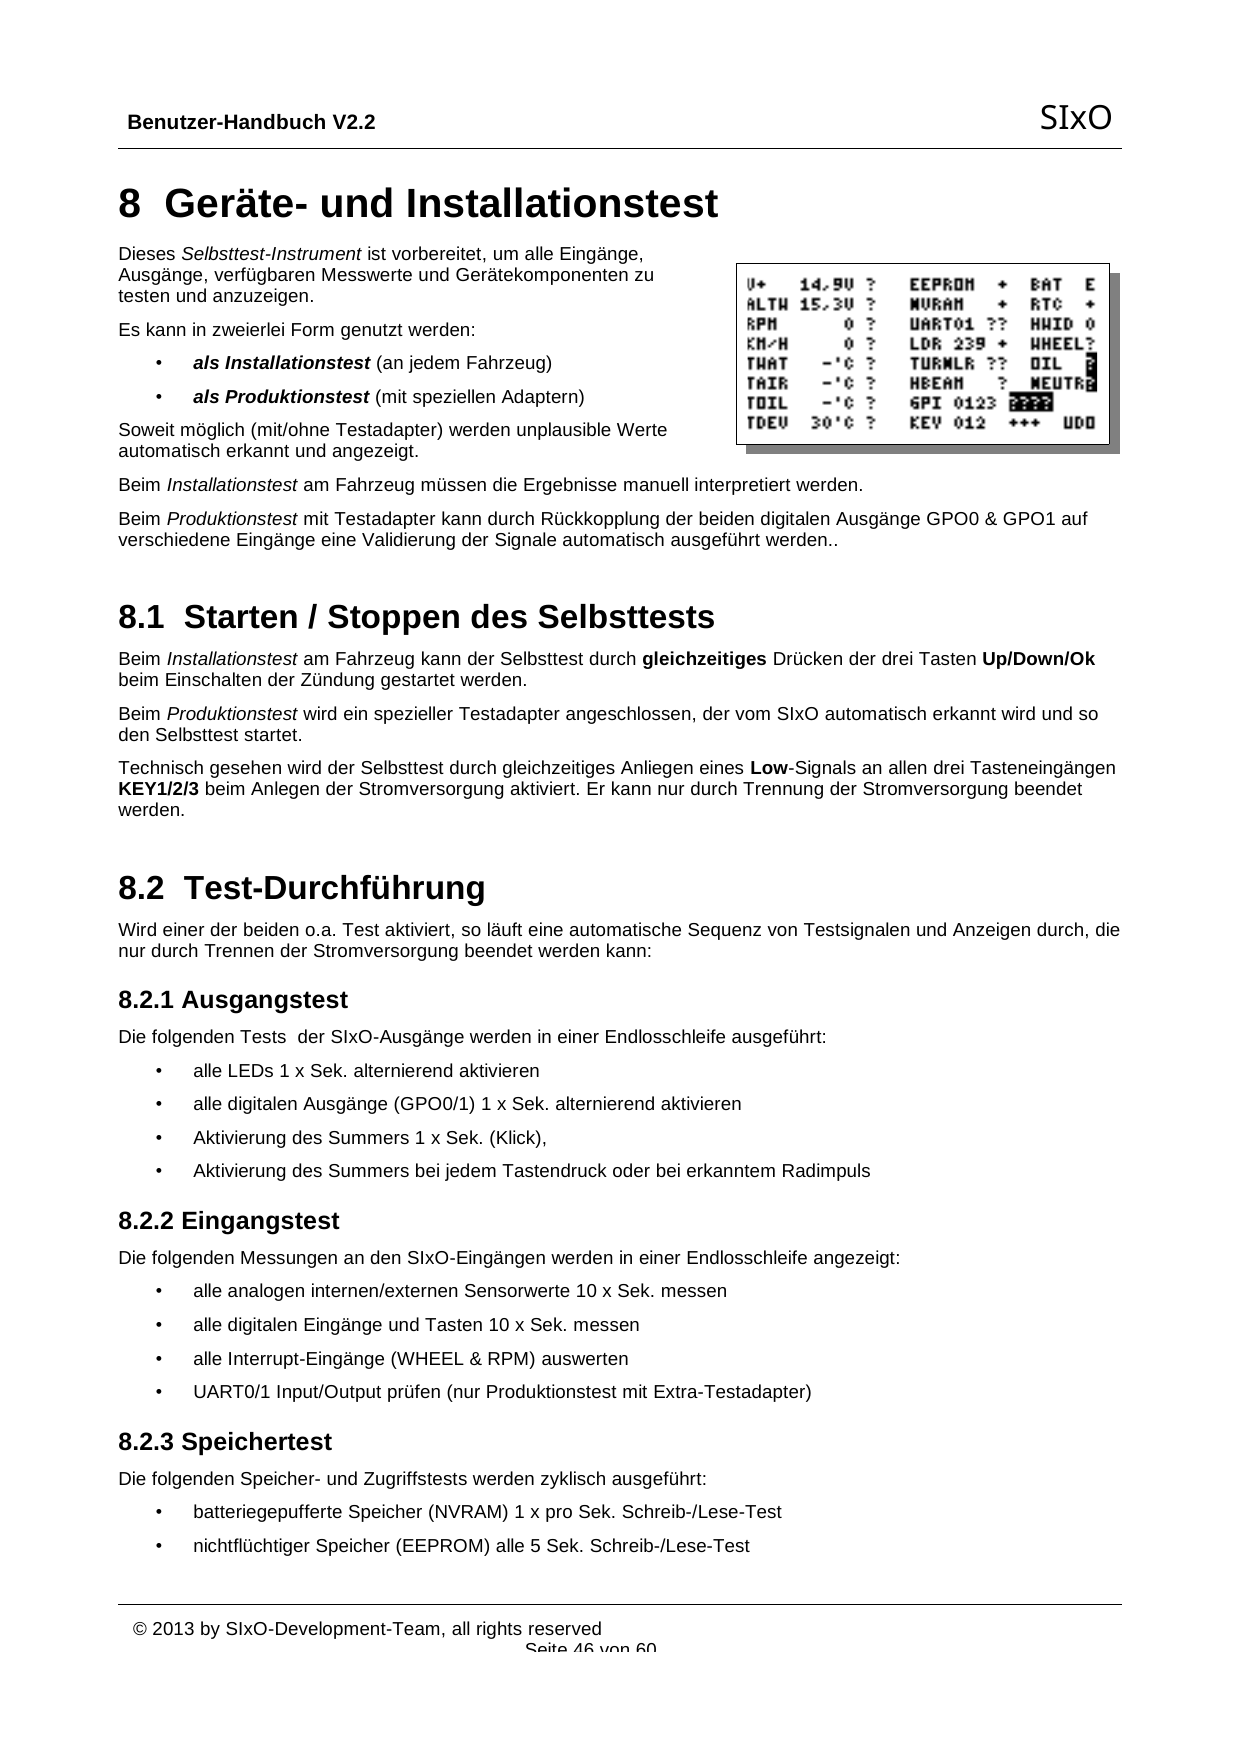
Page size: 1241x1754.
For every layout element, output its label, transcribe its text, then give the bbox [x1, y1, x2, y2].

list alle Interrupt-Eingänge (WHEEL & RPM) auswerten [156, 1348, 1122, 1369]
subtitle Starten / Stoppen des Selbsttests [118, 598, 1122, 636]
list batteriegepufferte Speicher (NVRAM) 1 x pro Sek. Schreib-/Lese-Test [156, 1502, 1122, 1523]
list alle LEDs 1 x Sek. alternierend aktivieren [156, 1060, 1122, 1081]
picture [747, 274, 1098, 432]
list als Installationstest (an jedem Fahrzeug) [156, 353, 736, 374]
text Die folgenden Tests der SIxO-Ausgänge werden in einer Endlosschleife ausgeführt: [118, 1027, 1122, 1048]
text Die folgenden Speicher- und Zugriffstests werden zyklisch ausgeführt: [118, 1468, 1122, 1489]
text Es kann in zweierlei Form genutzt werden: [118, 319, 736, 340]
text Beim Produktionstest wird ein spezieller Testadapter angeschlossen, der vom SIxO automatisch erkannt wird und so den Selbsttest startet. [118, 703, 1122, 745]
list nichtflüchtiger Speicher (EEPROM) alle 5 Sek. Schreib-/Lese-Test [156, 1535, 1122, 1556]
list alle digitalen Ausgänge (GPO0/1) 1 x Sek. alternierend aktivieren [156, 1094, 1122, 1115]
list Aktivierung des Summers bei jedem Tastendruck oder bei erkanntem Radimpuls [156, 1161, 1122, 1182]
list alle analogen internen/externen Sensorwerte 10 x Sek. messen [156, 1281, 1122, 1302]
subtitle Test-Durchführung [118, 869, 1122, 907]
text Beim Produktionstest mit Testadapter kann durch Rückkopplung der beiden digitalen Ausgänge GPO0 & GPO1 auf verschiedene Eingänge eine Validierung der Signale automatisch ausgeführt werden.. [118, 508, 1122, 550]
subtitle Eingangstest [118, 1207, 1122, 1235]
text Technisch gesehen wird der Selbsttest durch gleichzeitiges Anliegen eines Low-Signals an allen drei Tasteneingängen KEY1/2/3 beim Anlegen der Stromversorgung aktiviert. Er kann nur durch Trennung der Stromversorgung beendet werden. [118, 757, 1122, 821]
list alle digitalen Eingänge und Tasten 10 x Sek. messen [156, 1314, 1122, 1335]
subtitle Speichertest [118, 1427, 1122, 1456]
list Aktivierung des Summers 1 x Sek. (Klick), [156, 1127, 1122, 1148]
list als Produktionstest (mit speziellen Adaptern) [156, 386, 736, 407]
text Wird einer der beiden o.a. Test aktiviert, so läuft eine automatische Sequenz von Testsignalen und Anzeigen durch, die nur durch Trennen der Stromversorgung beendet werden kann: [118, 919, 1122, 961]
text Die folgenden Messungen an den SIxO-Eingängen werden in einer Endlosschleife angezeigt: [118, 1247, 1122, 1268]
text Soweit möglich (mit/ohne Testadapter) werden unplausible Werte automatisch erkannt und angezeigt. [118, 420, 1122, 462]
text Dieses Selbsttest-Instrument ist vorbereitet, um alle Eingänge, Ausgänge, verfügbaren Messwerte und Gerätekomponenten zu testen und anzuzeigen. [118, 243, 1122, 307]
subtitle Geräte- und Installationstest [118, 180, 1122, 226]
subtitle Ausgangstest [118, 986, 1122, 1014]
text Beim Installationstest am Fahrzeug müssen die Ergebnisse manuell interpretiert werden. [118, 474, 1122, 495]
text Beim Installationstest am Fahrzeug kann der Selbsttest durch gleichzeitiges Drücken der drei Tasten Up/Down/Ok beim Einschalten der Zündung gestartet werden. [118, 648, 1122, 690]
list UART0/1 Input/Output prüfen (nur Produktionstest mit Extra-Testadapter) [156, 1381, 1122, 1402]
